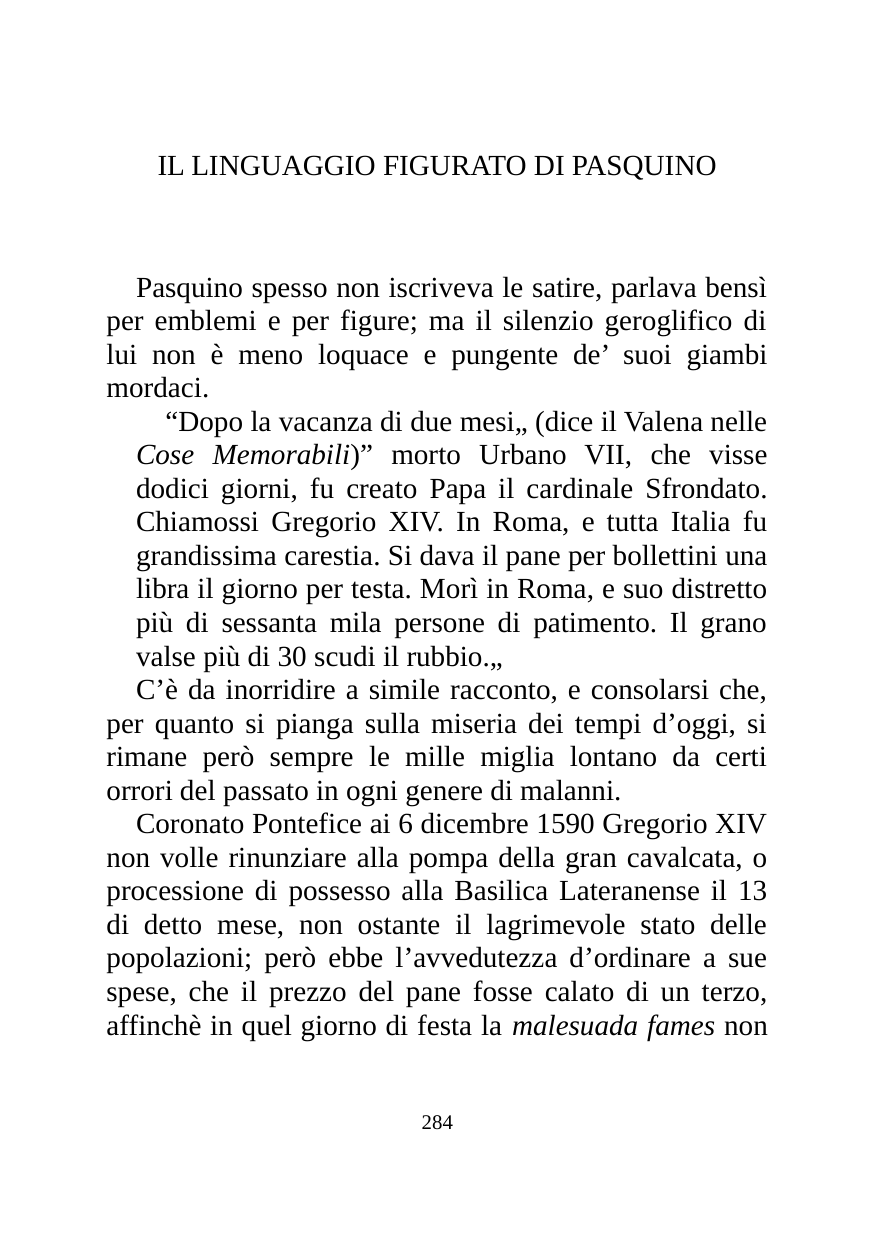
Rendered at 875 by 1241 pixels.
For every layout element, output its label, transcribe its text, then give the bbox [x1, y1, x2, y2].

text C’è da inorridire a simile racconto, e consolarsi che, per quanto si pianga sulla miseria dei tempi d’oggi, si rimane però sempre le mille miglia lontano da certi orrori del passato in ogni genere di malanni. [106, 672, 768, 806]
text “Dopo la vacanza di due mesi„ (dice il Valena nelle Cose Memorabili)” morto Urbano VII, che visse dodici giorni, fu creato Papa il cardinale Sfrondato. Chiamossi Gregorio XIV. In Roma, e tutta Italia fu grandissima carestia. Si dava il pane per bollettini una libra il giorno per testa. Morì in Roma, e suo distretto più di sessanta mila persone di patimento. Il grano valse più di 30 scudi il rubbio.„ [136, 404, 768, 672]
text Coronato Pontefice ai 6 dicembre 1590 Gregorio XIV non volle rinunziare alla pompa della gran cavalcata, o processione di possesso alla Basilica Lateranense il 13 di detto mese, non ostante il lagrimevole stato delle popolazioni; però ebbe l’avvedutezza d’ordinare a sue spese, che il prezzo del pane fosse calato di un terzo, affinchè in quel giorno di festa la malesuada fames non [106, 806, 768, 1041]
subtitle IL LINGUAGGIO FIGURATO DI PASQUINO [106, 148, 768, 181]
text Pasquino spesso non iscriveva le satire, parlava bensì per emblemi e per figure; ma il silenzio geroglifico di lui non è meno loquace e pungente de’ suoi giambi mordaci. [106, 270, 768, 404]
